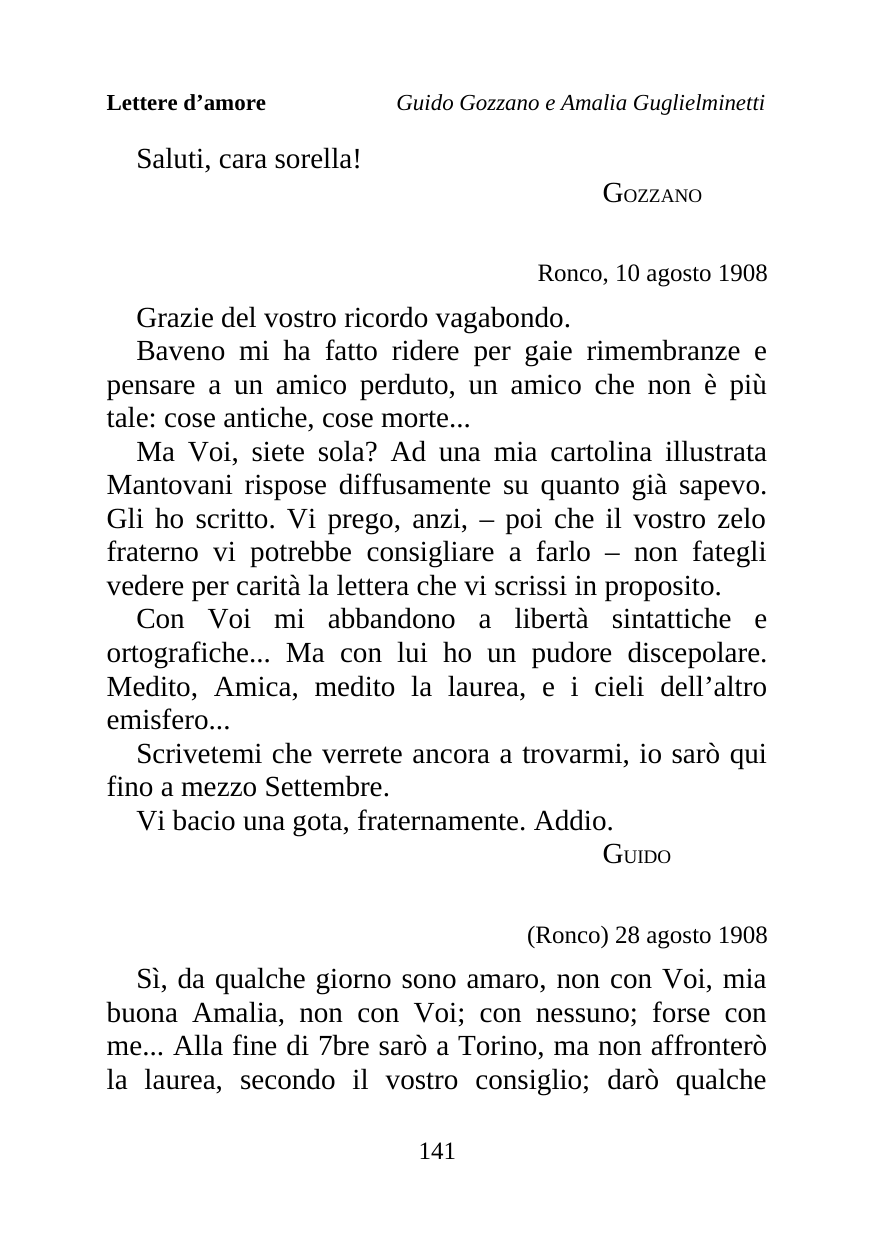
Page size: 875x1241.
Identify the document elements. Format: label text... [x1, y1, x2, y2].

text Baveno mi ha fatto ridere per gaie rimembranze e pensare a un amico perduto, un amico che non è più tale: cose antiche, cose morte... [106, 333, 768, 434]
text Guido [602, 836, 768, 870]
text (Ronco) 28 agosto 1908 [106, 920, 768, 949]
text Con Voi mi abbandono a libertà sintattiche e ortografiche... Ma con lui ho un pudore discepolare. Medito, Amica, medito la laurea, e i cieli dell’altro emisfero... [106, 602, 768, 736]
text Ma Voi, siete sola? Ad una mia cartolina illustrata Mantovani rispose diffusamente su quanto già sapevo. Gli ho scritto. Vi prego, anzi, – poi che il vostro zelo fraterno vi potrebbe consigliare a farlo – non fategli vedere per carità la lettera che vi scrissi in proposito. [106, 434, 768, 602]
text Scrivetemi che verrete ancora a trovarmi, io sarò qui fino a mezzo Settembre. [106, 736, 768, 803]
text Ronco, 10 agosto 1908 [106, 258, 768, 287]
text Grazie del vostro ricordo vagabondo. [106, 300, 768, 333]
text Vi bacio una gota, fraternamente. Addio. [106, 803, 768, 836]
text Gozzano [602, 175, 768, 208]
text Saluti, cara sorella! [106, 141, 768, 175]
text Sì, da qualche giorno sono amaro, non con Voi, mia buona Amalia, non con Voi; con nessuno; forse con me... Alla fine di 7bre sarò a Torino, ma non affronterò la laurea, secondo il vostro consiglio; darò qualche [106, 961, 768, 1095]
